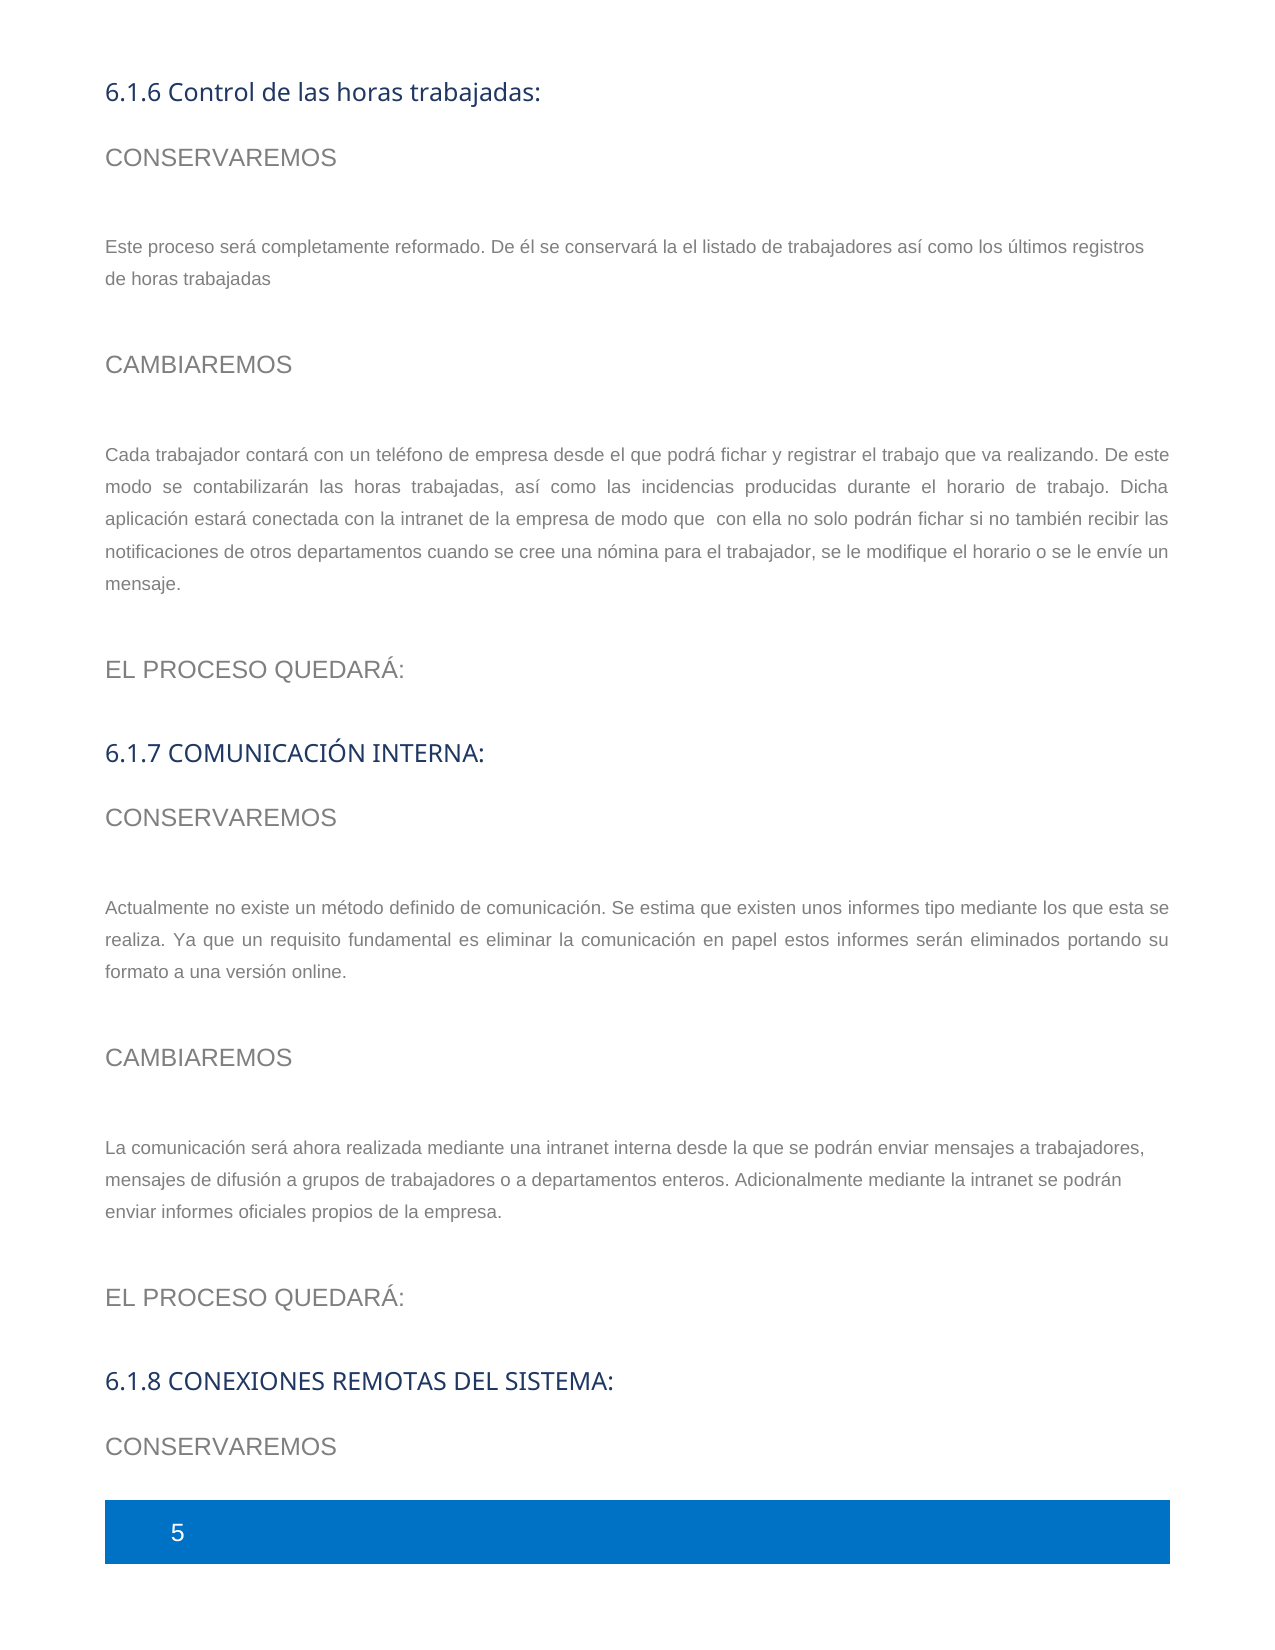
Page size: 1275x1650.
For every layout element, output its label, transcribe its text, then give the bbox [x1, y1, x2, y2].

text Este proceso será completamente reformado. De él se conservará la el listado de trabajadores así como los últimos registros de horas trabajadas [105, 236, 1170, 290]
text EL PROCESO QUEDARÁ: [105, 1283, 1170, 1312]
text CAMBIAREMOS [105, 1043, 1170, 1072]
text EL PROCESO QUEDARÁ: [105, 655, 1170, 684]
text CONSERVAREMOS [105, 803, 1170, 832]
text Actualmente no existe un método definido de comunicación. Se estima que existen unos informes tipo mediante los que esta se realiza. Ya que un requisito fundamental es eliminar la comunicación en papel estos informes serán eliminados portando su formato a una versión online. [105, 896, 1170, 983]
text CAMBIAREMOS [105, 350, 1170, 379]
text Cada trabajador contará con un teléfono de empresa desde el que podrá fichar y registrar el trabajo que va realizando. De este modo se contabilizarán las horas trabajadas, así como las incidencias producidas durante el horario de trabajo. Dicha aplicación estará conectada con la intranet de la empresa de modo que con ella no solo podrán fichar si no también recibir las notificaciones de otros departamentos cuando se cree una nómina para el trabajador, se le modifique el horario o se le envíe un mensaje. [105, 443, 1170, 594]
subtitle 6.1.6 Control de las horas trabajadas: [105, 75, 1170, 109]
subtitle 6.1.8 CONEXIONES REMOTAS DEL SISTEMA: [105, 1364, 1170, 1398]
text La comunicación será ahora realizada mediante una intranet interna desde la que se podrán enviar mensajes a trabajadores, mensajes de difusión a grupos de trabajadores o a departamentos enteros. Adicionalmente mediante la intranet se podrán enviar informes oficiales propios de la empresa. [105, 1136, 1170, 1223]
subtitle 6.1.7 COMUNICACIÓN INTERNA: [105, 736, 1170, 770]
text CONSERVAREMOS [105, 1432, 1170, 1460]
text CONSERVAREMOS [105, 143, 1170, 171]
